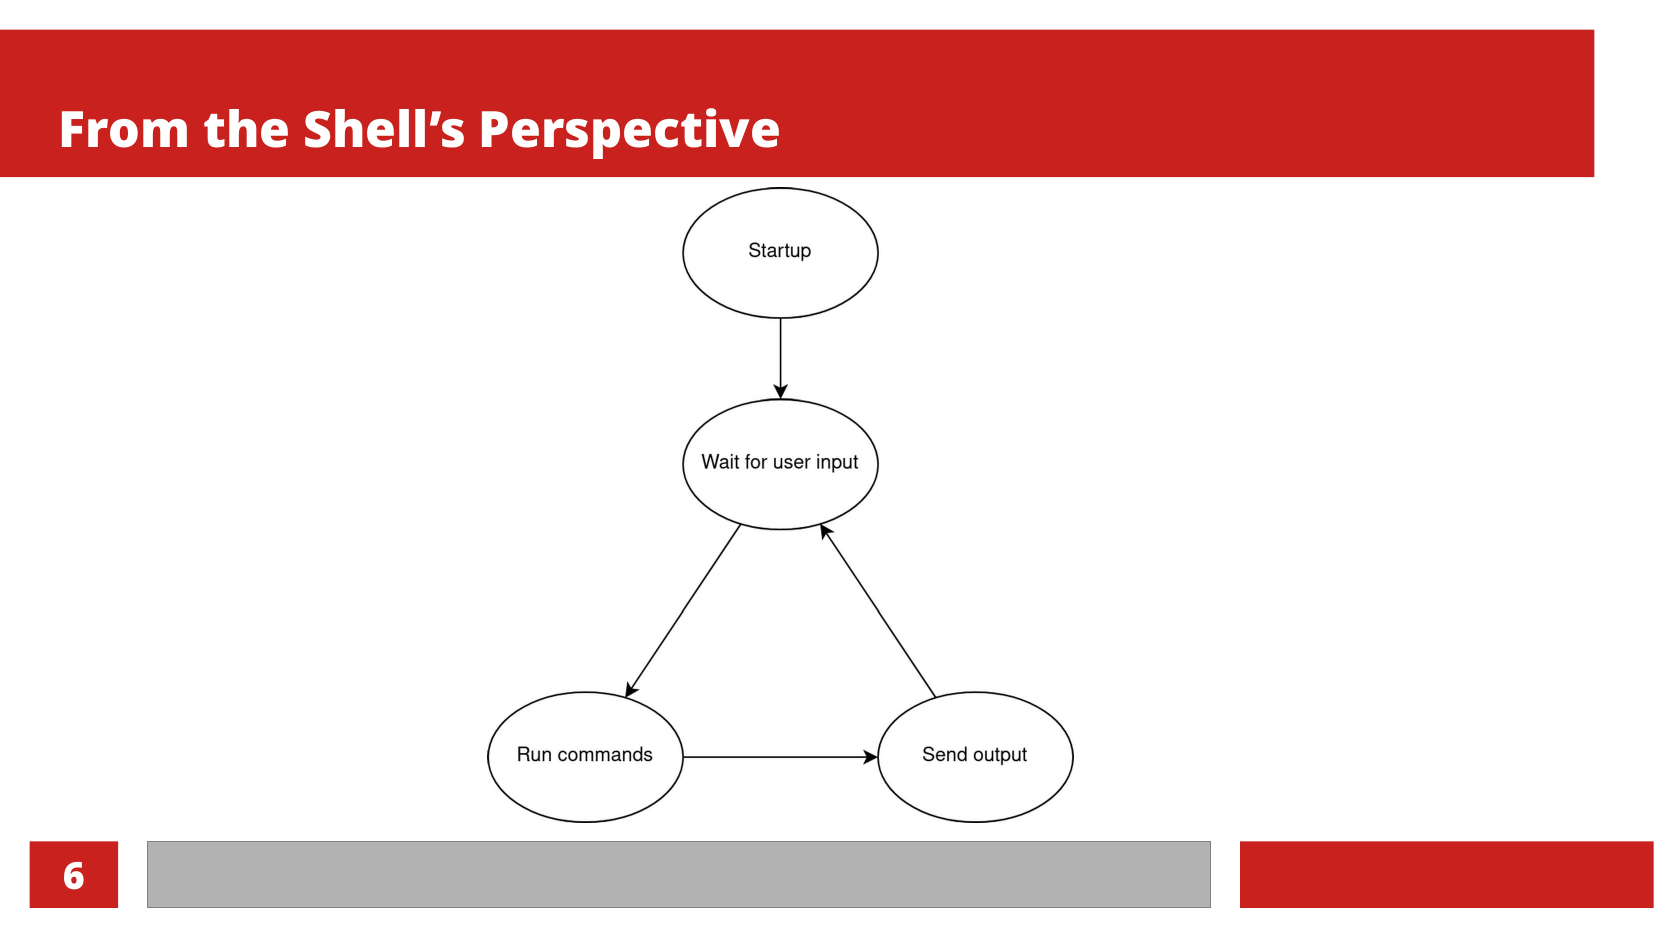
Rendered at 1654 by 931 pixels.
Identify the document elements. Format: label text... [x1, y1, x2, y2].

title From the Shell’s Perspective [59, 44, 1595, 163]
picture [487, 187, 1074, 823]
